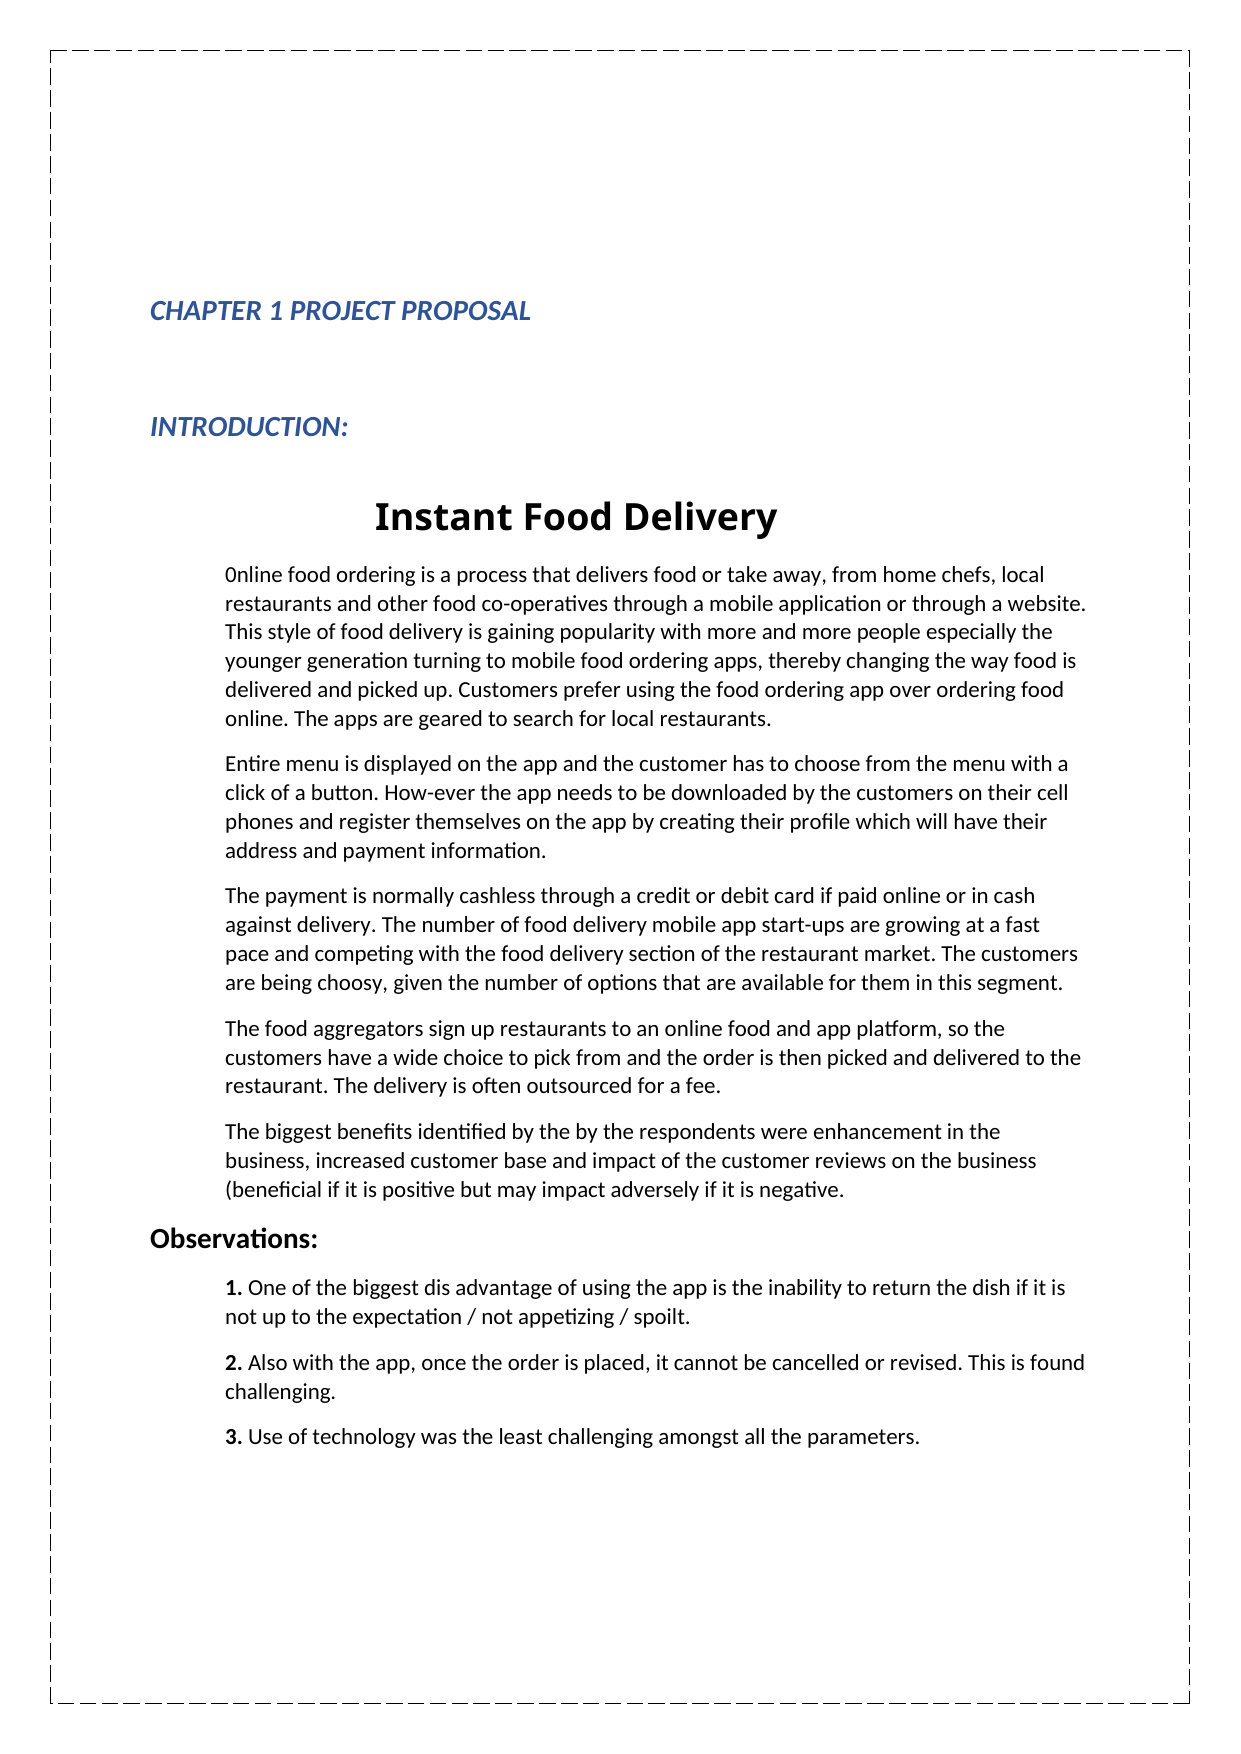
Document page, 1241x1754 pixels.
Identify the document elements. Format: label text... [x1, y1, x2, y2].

text 0nline food ordering is a process that delivers food or take away, from home chefs, local restaurants and other food co-operatives through a mobile application or through a website. This style of food delivery is gaining popularity with more and more people especially the younger generation turning to mobile food ordering apps, thereby changing the way food is delivered and picked up. Customers prefer using the food ordering app over ordering food online. The apps are geared to search for local restaurants. [225, 560, 1090, 732]
text Observations: [150, 1220, 1090, 1256]
text 2. Also with the app, once the order is placed, it cannot be cancelled or revised. This is found challenging. [225, 1348, 1090, 1405]
text The payment is normally cashless through a credit or debit card if paid online or in cash against delivery. The number of food delivery mobile app start-ups are growing at a fast pace and competing with the food delivery section of the restaurant market. The customers are being choosy, given the number of options that are available for them in this segment. [225, 882, 1090, 996]
text Entire menu is displayed on the app and the customer has to choose from the menu with a click of a button. How-ever the app needs to be downloaded by the customers on their cell phones and register themselves on the app by creating their profile which will have their address and payment information. [225, 749, 1090, 864]
text The biggest benefits identified by the by the respondents were enhancement in the business, increased customer base and impact of the customer reviews on the business (beneficial if it is positive but may impact adversely if it is negative. [225, 1117, 1090, 1203]
text The food aggregators sign up restaurants to an online food and app platform, so the customers have a wide choice to pick from and the order is then picked and delivered to the restaurant. The delivery is often outsourced for a fee. [225, 1014, 1090, 1099]
text 3. Use of technology was the least challenging amongst all the parameters. [225, 1422, 1090, 1450]
text Instant Food Delivery [300, 491, 1090, 542]
text 1. One of the biggest dis advantage of using the app is the inability to return the dish if it is not up to the expectation / not appetizing / spoilt. [225, 1273, 1090, 1330]
subtitle CHAPTER 1 PROJECT PROPOSAL [150, 292, 1090, 328]
subtitle INTRODUCTION: [150, 408, 1090, 444]
